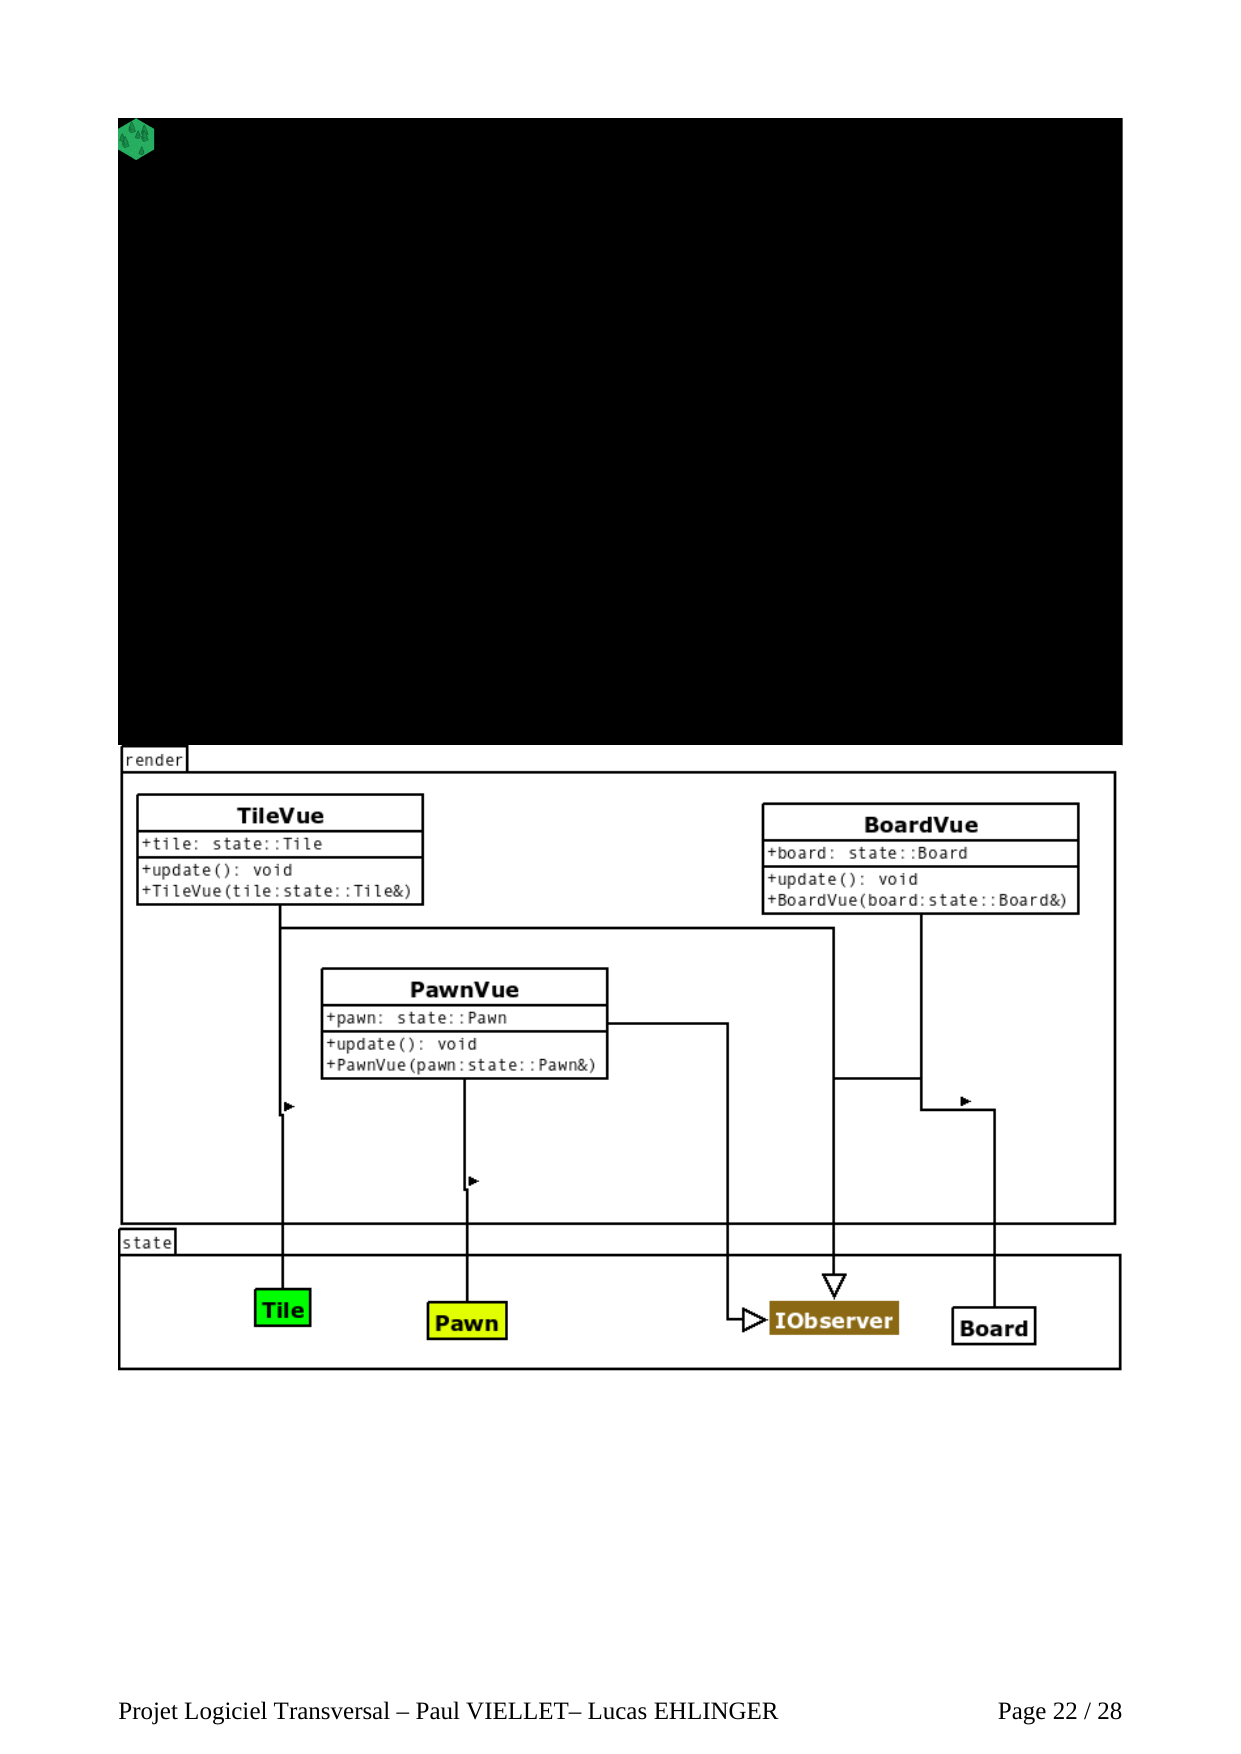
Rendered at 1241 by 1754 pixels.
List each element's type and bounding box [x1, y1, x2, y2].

picture [118, 118, 1123, 1373]
